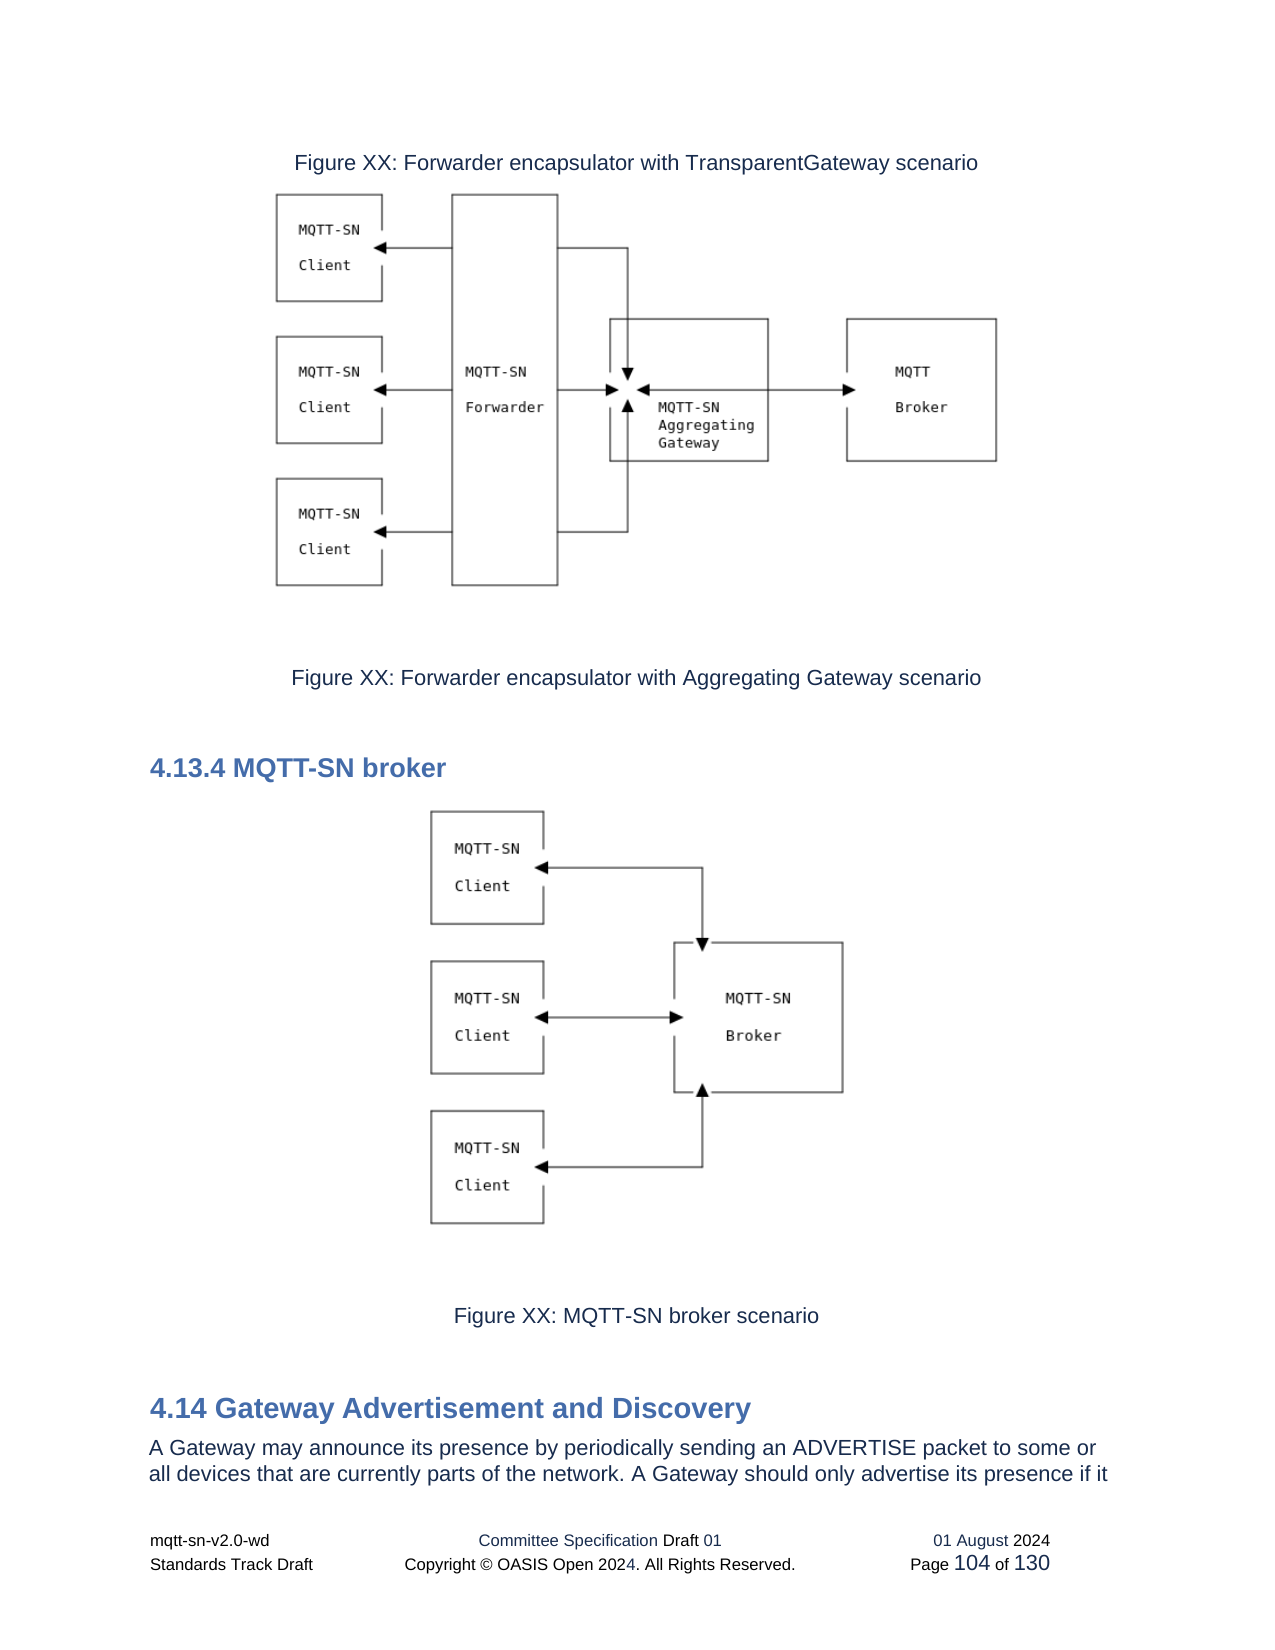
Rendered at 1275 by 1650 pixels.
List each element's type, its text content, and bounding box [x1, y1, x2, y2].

picture [268, 177, 1004, 603]
text Figure XX: MQTT-SN broker scenario [148, 1303, 1124, 1329]
text Figure XX: Forwarder encapsulator with TransparentGateway scenario [148, 150, 1124, 177]
picture [422, 793, 852, 1242]
text Figure XX: Forwarder encapsulator with Aggregating Gateway scenario [148, 664, 1124, 689]
subtitle 4.13.4 MQTT-SN broker [150, 752, 1124, 783]
subtitle 4.14 Gateway Advertisement and Discovery [150, 1391, 1124, 1424]
text A Gateway may announce its presence by periodically sending an ADVERTISE packet to some or all devices that are currently parts of the network. A Gateway should only advertise its presence if it [148, 1435, 1124, 1486]
